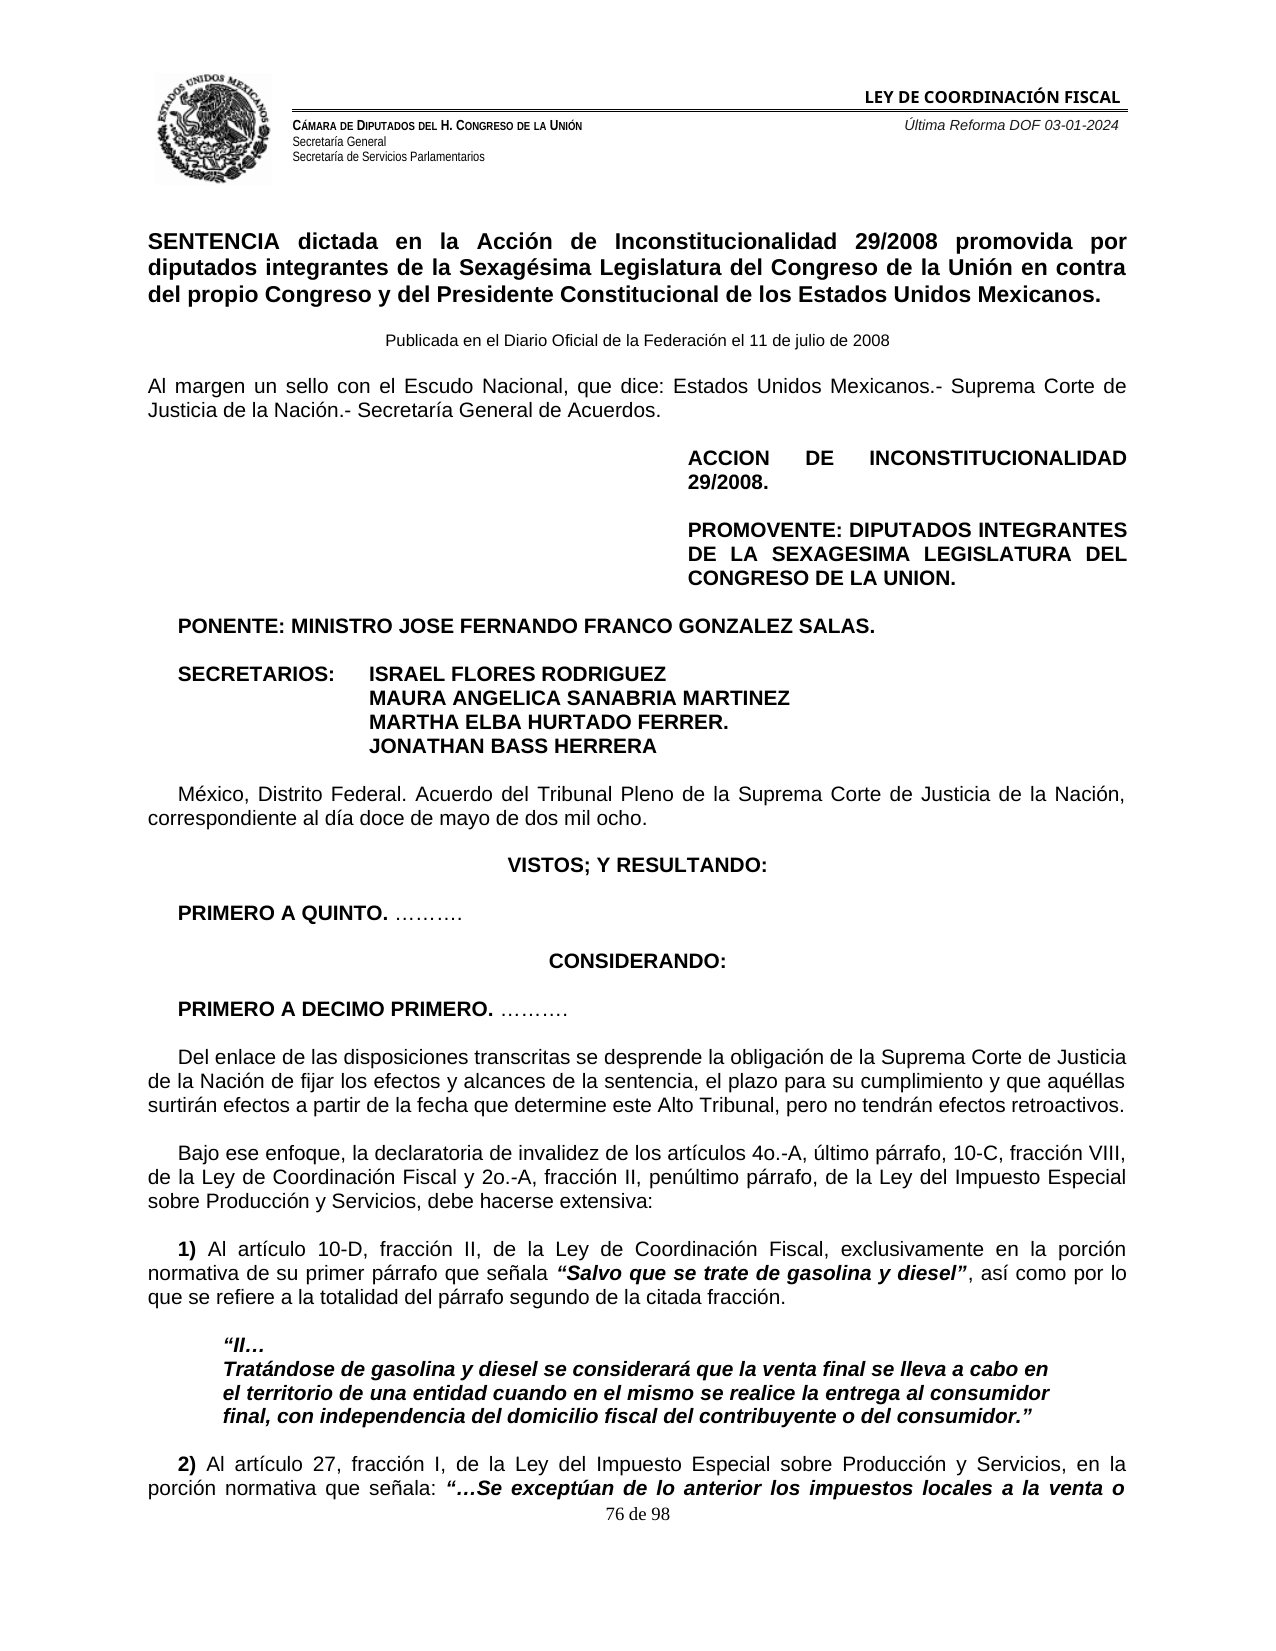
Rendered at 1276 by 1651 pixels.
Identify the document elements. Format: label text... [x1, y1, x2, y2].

text Del enlace de las disposiciones transcritas se desprende la obligación de la Suprema Corte de Justicia de la Nación de fijar los efectos y alcances de la sentencia, el plazo para su cumplimiento y que aquéllas surtirán efectos a partir de la fecha que determine este Alto Tribunal, pero no tendrán efectos retroactivos. [148, 1045, 1127, 1117]
text PONENTE: MINISTRO JOSE FERNANDO FRANCO GONZALEZ SALAS. [148, 614, 1127, 638]
text Bajo ese enfoque, la declaratoria de invalidez de los artículos 4o.-A, último párrafo, 10-C, fracción VIII, de la Ley de Coordinación Fiscal y 2o.-A, fracción II, penúltimo párrafo, de la Ley del Impuesto Especial sobre Producción y Servicios, debe hacerse extensiva: [148, 1141, 1127, 1213]
text México, Distrito Federal. Acuerdo del Tribunal Pleno de la Suprema Corte de Justicia de la Nación, correspondiente al día doce de mayo de dos mil ocho. [148, 781, 1127, 829]
text PRIMERO A QUINTO. ………. [148, 901, 1127, 925]
text JONATHAN BASS HERRERA [332, 733, 1127, 757]
subtitle Al margen un sello con el Escudo Nacional, que dice: Estados Unidos Mexicanos.- Suprema Corte de Justicia de la Nación.- Secretaría General de Acuerdos. [148, 374, 1127, 422]
text SENTENCIA dictada en la Acción de Inconstitucionalidad 29/2008 promovida por diputados integrantes de la Sexagésima Legislatura del Congreso de la Unión en contra del propio Congreso y del Presidente Constitucional de los Estados Unidos Mexicanos. [148, 228, 1127, 307]
text Tratándose de gasolina y diesel se considerará que la venta final se lleva a cabo en el territorio de una entidad cuando en el mismo se realice la entrega al consumidor final, con independencia del domicilio fiscal del contribuyente o del consumidor.” [223, 1356, 1052, 1428]
text 1) Al artículo 10-D, fracción II, de la Ley de Coordinación Fiscal, exclusivamente en la porción normativa de su primer párrafo que señala “Salvo que se trate de gasolina y diesel”, así como por lo que se refiere a la totalidad del párrafo segundo de la citada fracción. [148, 1237, 1127, 1308]
text MAURA ANGELICA SANABRIA MARTINEZ [357, 686, 1127, 709]
text PRIMERO A DECIMO PRIMERO. ………. [148, 997, 1127, 1021]
text 2) Al artículo 27, fracción I, de la Ley del Impuesto Especial sobre Producción y Servicios, en la porción normativa que señala: “…Se exceptúan de lo anterior los impuestos locales a la venta o [148, 1452, 1127, 1500]
text SECRETARIOS: ISRAEL FLORES RODRIGUEZ [148, 662, 1127, 686]
text ACCION DE INCONSTITUCIONALIDAD 29/2008. [688, 446, 1127, 494]
text CONSIDERANDO: [148, 949, 1127, 973]
text PROMOVENTE: DIPUTADOS INTEGRANTES DE LA SEXAGESIMA LEGISLATURA DEL CONGRESO DE LA UNION. [688, 518, 1127, 590]
text Publicada en el Diario Oficial de la Federación el 11 de julio de 2008 [148, 331, 1127, 350]
text VISTOS; Y RESULTANDO: [148, 853, 1127, 877]
text MARTHA ELBA HURTADO FERRER. [344, 709, 1127, 733]
text “II… [223, 1332, 1052, 1356]
